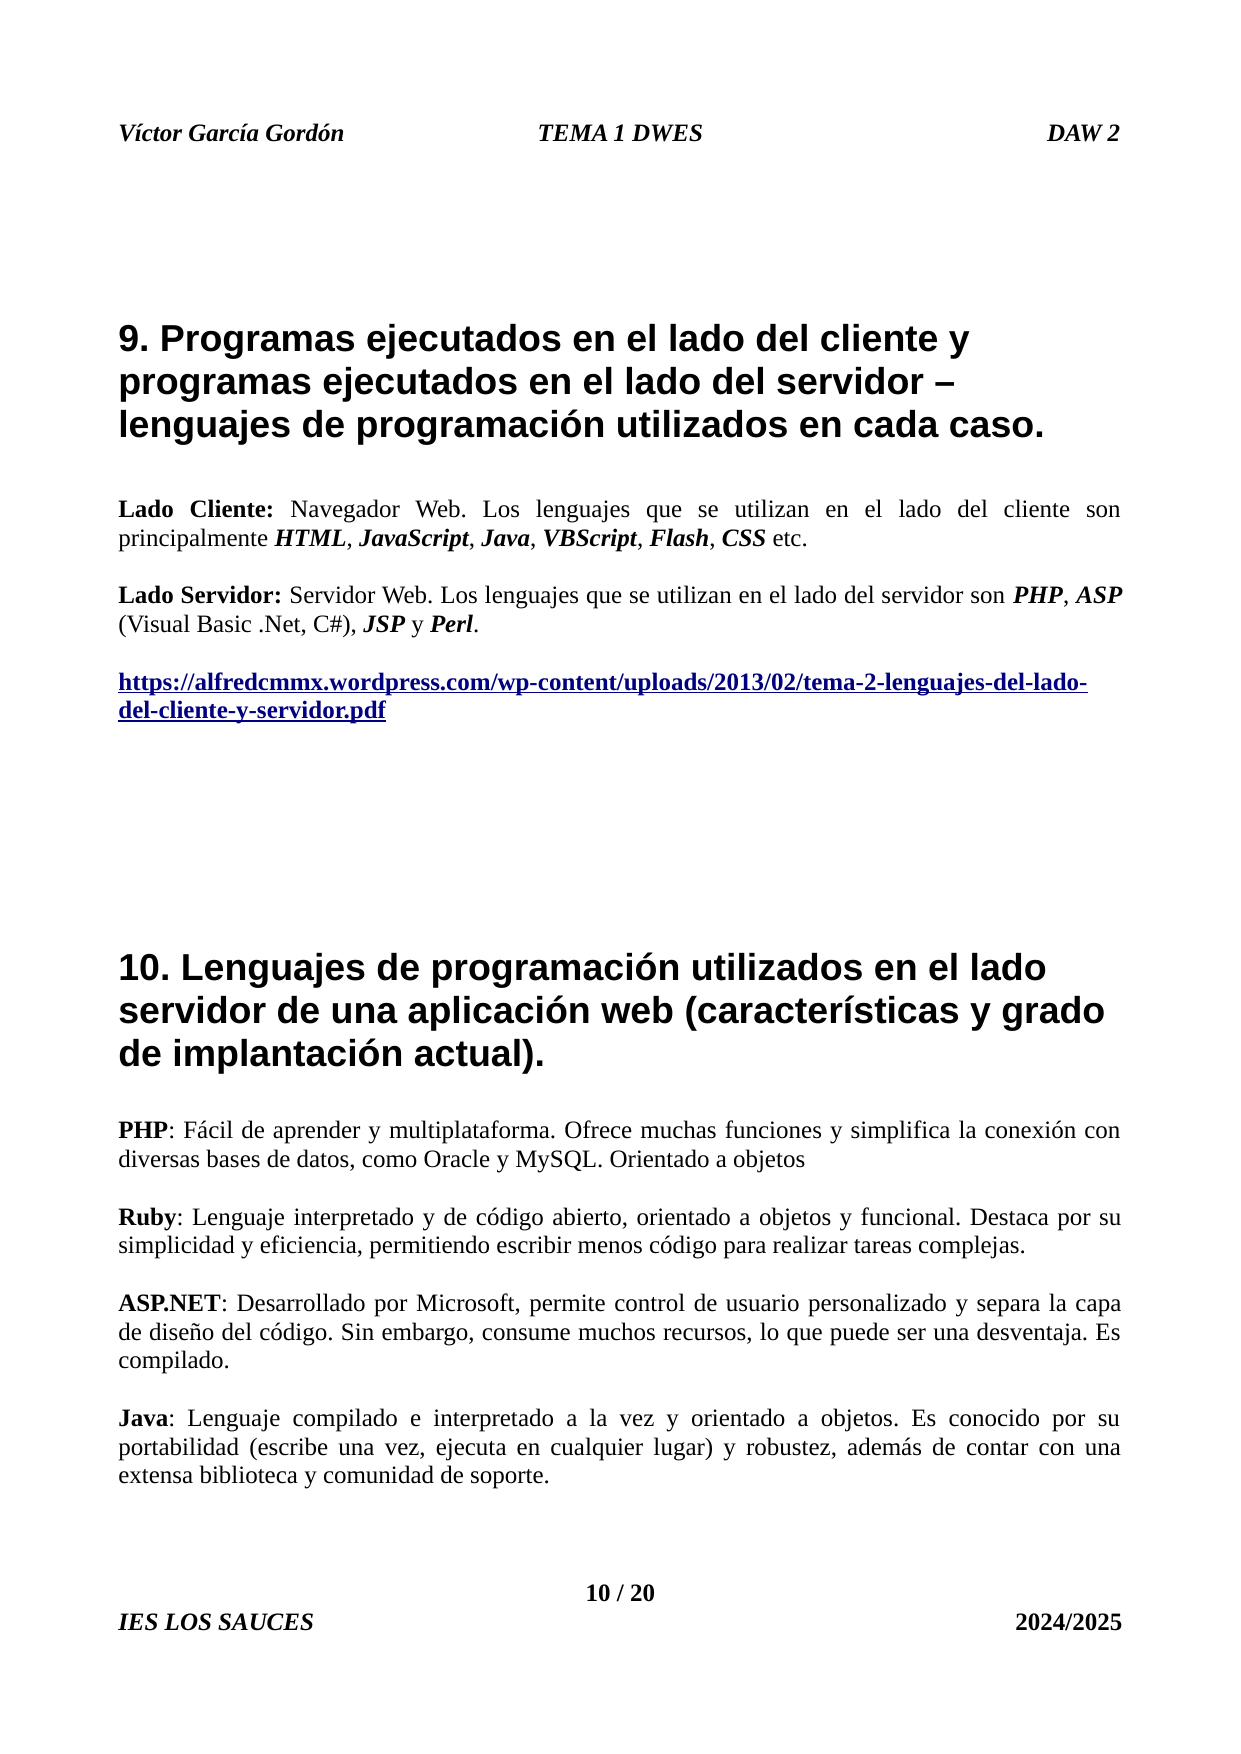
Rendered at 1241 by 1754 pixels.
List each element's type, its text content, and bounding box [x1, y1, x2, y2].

subtitle 10. Lenguajes de programación utilizados en el lado servidor de una aplicación web (características y grado de implantación actual). [118, 945, 1122, 1074]
text https://alfredcmmx.wordpress.com/wp-content/uploads/2013/02/tema-2-lenguajes-del-lado-del-cliente-y-servidor.pdf [118, 667, 1122, 724]
text Java: Lenguaje compilado e interpretado a la vez y orientado a objetos. Es conocido por su portabilidad (escribe una vez, ejecuta en cualquier lugar) y robustez, además de contar con una extensa biblioteca y comunidad de soporte. [118, 1403, 1122, 1489]
text Ruby: Lenguaje interpretado y de código abierto, orientado a objetos y funcional. Destaca por su simplicidad y eficiencia, permitiendo escribir menos código para realizar tareas complejas. [118, 1202, 1122, 1259]
text ASP.NET: Desarrollado por Microsoft, permite control de usuario personalizado y separa la capa de diseño del código. Sin embargo, consume muchos recursos, lo que puede ser una desventaja. Es compilado. [118, 1288, 1122, 1374]
subtitle 9. Programas ejecutados en el lado del cliente y programas ejecutados en el lado del servidor – lenguajes de programación utilizados en cada caso. [118, 316, 1122, 446]
text Lado Servidor: Servidor Web. Los lenguajes que se utilizan en el lado del servidor son PHP, ASP (Visual Basic .Net, C#), JSP y Perl. [118, 580, 1122, 638]
text PHP: Fácil de aprender y multiplataforma. Ofrece muchas funciones y simplifica la conexión con diversas bases de datos, como Oracle y MySQL. Orientado a objetos [118, 1115, 1122, 1173]
text Lado Cliente: Navegador Web. Los lenguajes que se utilizan en el lado del cliente son principalmente HTML, JavaScript, Java, VBScript, Flash, CSS etc. [118, 494, 1122, 552]
